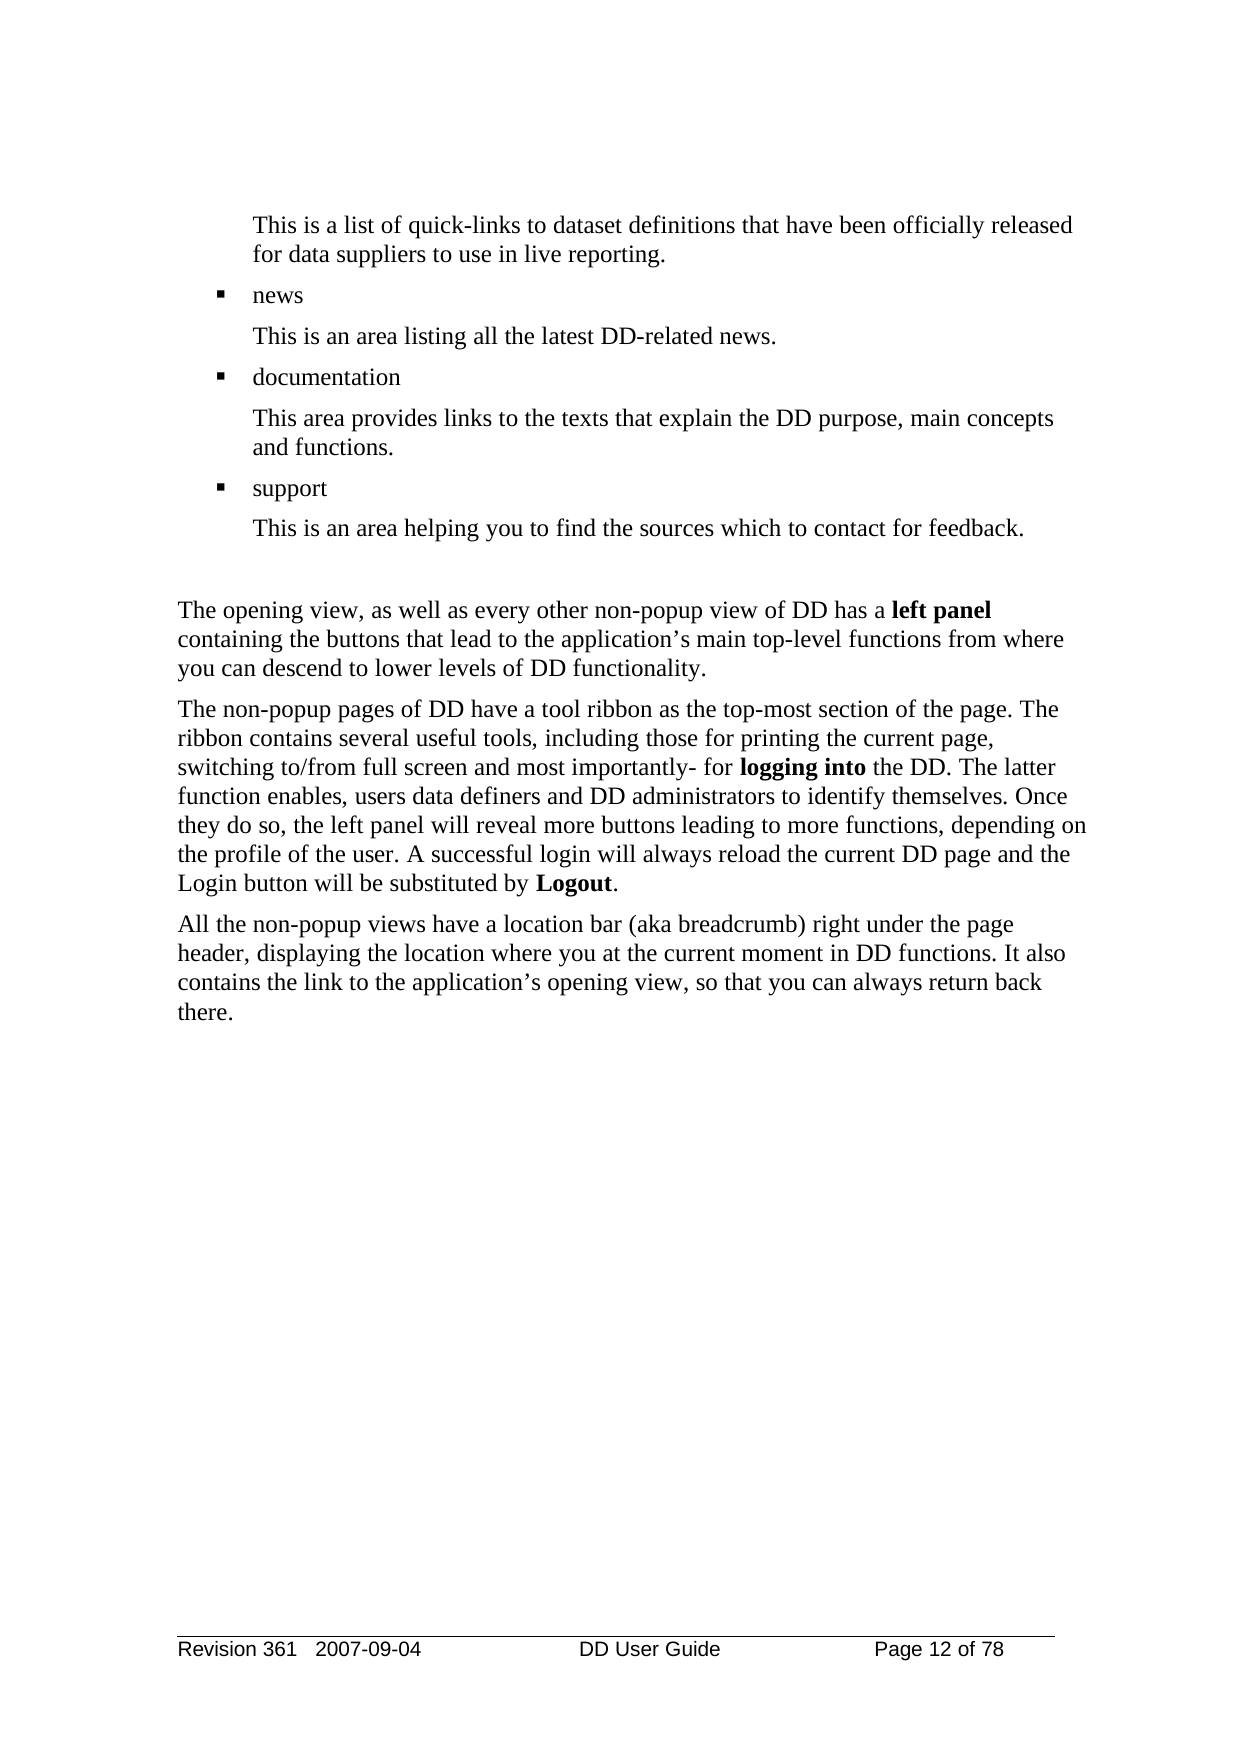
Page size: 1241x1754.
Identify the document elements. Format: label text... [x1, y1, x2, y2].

text All the non-popup views have a location bar (aka breadcrumb) right under the page header, displaying the location where you at the current moment in DD functions. It also contains the link to the application’s opening view, so that you can always return back there. [177, 909, 1092, 1025]
text This is an area helping you to find the sources which to contact for feedback. [252, 513, 1092, 542]
list support [215, 472, 1092, 502]
list documentation [215, 362, 1092, 391]
text This is an area listing all the latest DD-related news. [252, 321, 1092, 350]
text This area provides links to the texts that explain the DD purpose, main concepts and functions. [252, 403, 1092, 461]
text The opening view, as well as every other non-popup view of DD has a left panel containing the buttons that lead to the application’s main top-level functions from where you can descend to lower levels of DD functionality. [177, 595, 1092, 682]
text This is a list of quick-links to dataset definitions that have been officially released for data suppliers to use in live reporting. [252, 210, 1092, 268]
list news [215, 280, 1092, 309]
text The non-popup pages of DD have a tool ribbon as the top-most section of the page. The ribbon contains several useful tools, including those for printing the current page, switching to/from full screen and most importantly- for logging into the DD. The latter function enables, users data definers and DD administrators to identify themselves. Once they do so, the left panel will reveal more buttons leading to more functions, depending on the profile of the user. A successful login will always reload the current DD page and the Login button will be substituted by Logout. [177, 694, 1092, 897]
